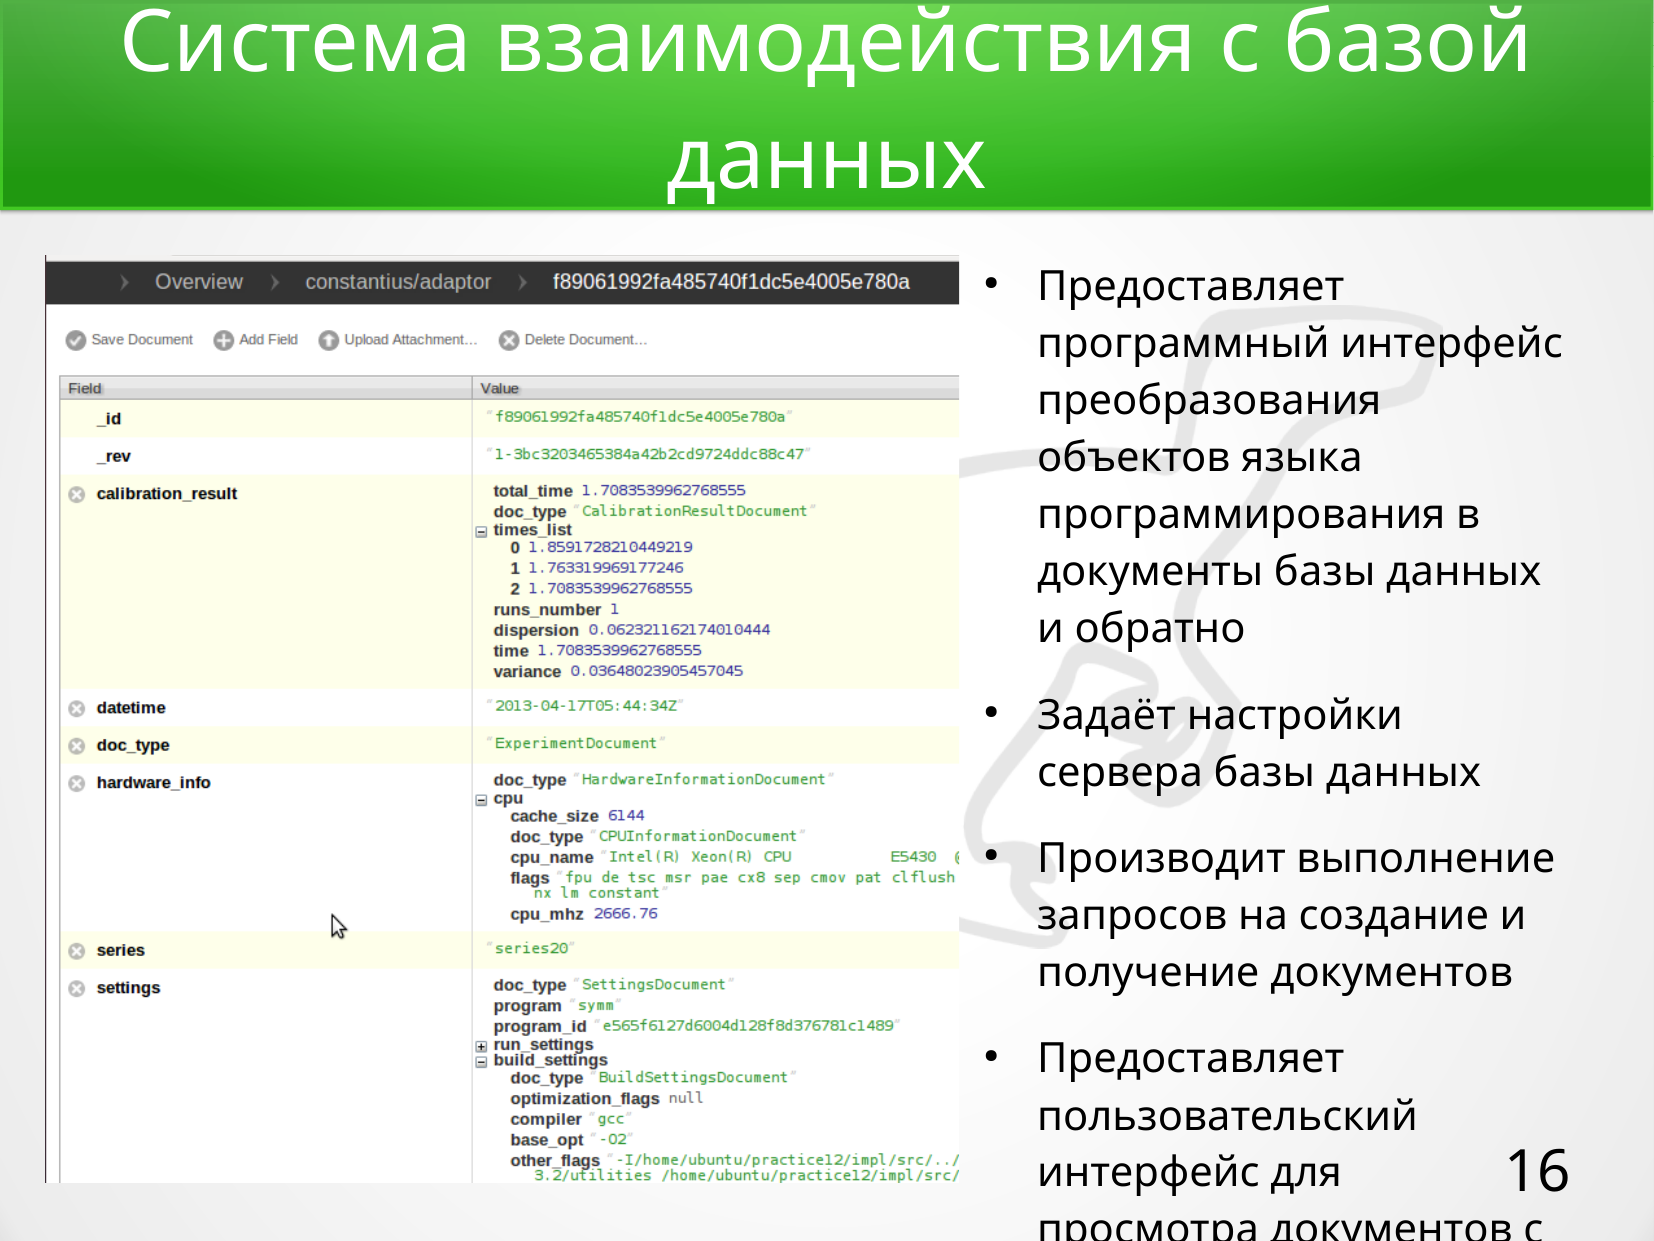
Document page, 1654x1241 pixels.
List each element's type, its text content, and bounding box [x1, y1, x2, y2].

title Система взаимодействия с базой данных [82, 0, 1571, 201]
picture [45, 255, 966, 1183]
list Предоставляет программный интерфейс преобразования объектов языка программирования в документы базы данных и обратно Задаёт настройки сервера базы данных Производит выполнение запросов на создание и получение документов Предоставляет пользовательский интерфейс для просмотра документов с данными экспериментов [966, 256, 1574, 1119]
